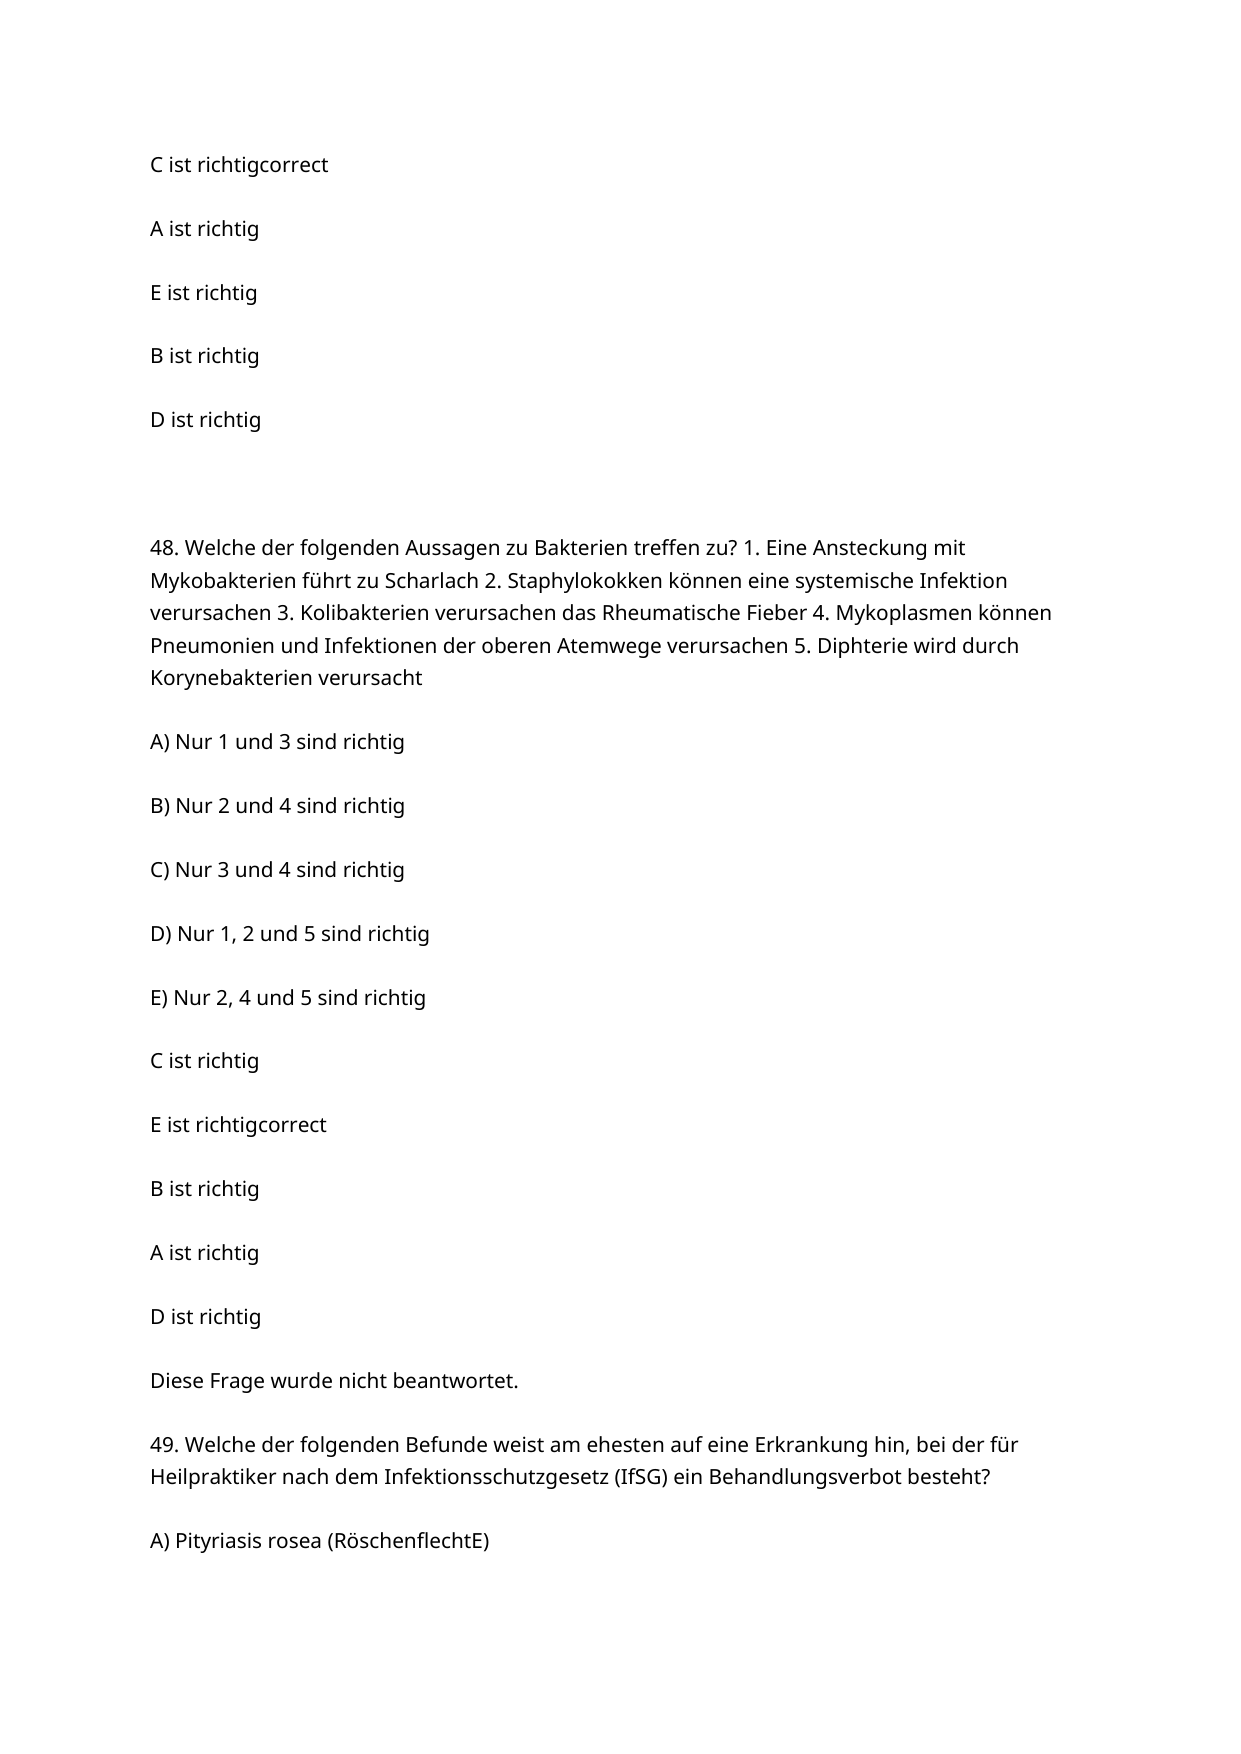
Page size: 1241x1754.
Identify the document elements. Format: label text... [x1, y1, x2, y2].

text A ist richtig [150, 214, 1090, 242]
text B ist richtig [150, 342, 1090, 370]
text D ist richtig [150, 405, 1090, 434]
text D ist richtig [150, 1302, 1090, 1331]
text D) Nur 1, 2 und 5 sind richtig [150, 919, 1090, 947]
text E) Nur 2, 4 und 5 sind richtig [150, 983, 1090, 1011]
text E ist richtig [150, 278, 1090, 306]
text 49. Welche der folgenden Befunde weist am ehesten auf eine Erkrankung hin, bei der für Heilpraktiker nach dem Infektionsschutzgesetz (IfSG) ein Behandlungsverbot besteht? [150, 1430, 1090, 1491]
text 48. Welche der folgenden Aussagen zu Bakterien treffen zu? 1. Eine Ansteckung mit Mykobakterien führt zu Scharlach 2. Staphylokokken können eine systemische Infektion verursachen 3. Kolibakterien verursachen das Rheumatische Fieber 4. Mykoplasmen können Pneumonien und Infektionen der oberen Atemwege verursachen 5. Diphterie wird durch Korynebakterien verursacht [150, 533, 1090, 692]
text A) Pityriasis rosea (RöschenflechtE) [150, 1526, 1090, 1555]
text C ist richtigcorrect [150, 150, 1090, 178]
text C) Nur 3 und 4 sind richtig [150, 855, 1090, 883]
text A ist richtig [150, 1238, 1090, 1267]
text B ist richtig [150, 1174, 1090, 1203]
text Diese Frage wurde nicht beantwortet. [150, 1366, 1090, 1394]
text B) Nur 2 und 4 sind richtig [150, 791, 1090, 820]
text C ist richtig [150, 1047, 1090, 1075]
text E ist richtigcorrect [150, 1111, 1090, 1139]
text A) Nur 1 und 3 sind richtig [150, 727, 1090, 756]
